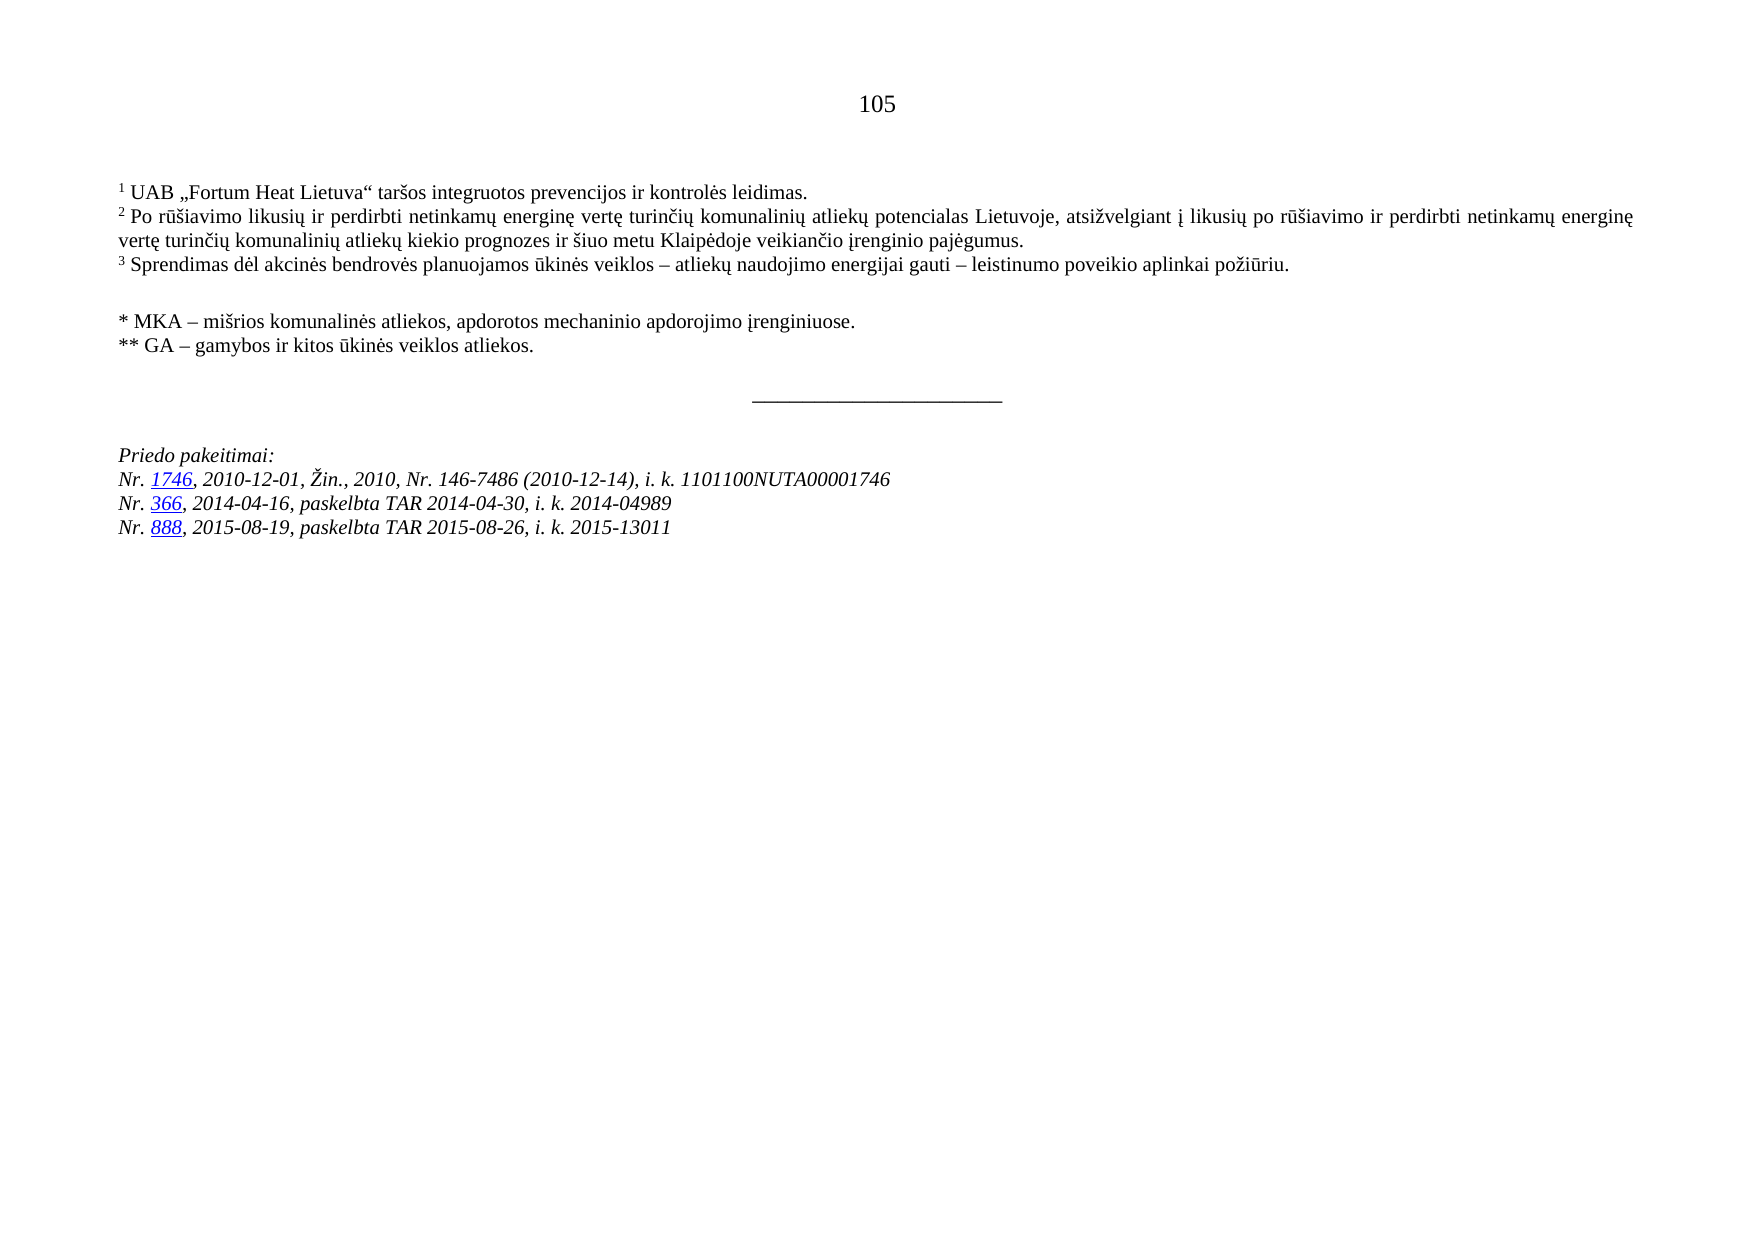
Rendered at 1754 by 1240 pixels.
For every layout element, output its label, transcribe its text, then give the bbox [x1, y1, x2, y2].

text Nr. 366, 2014-04-16, paskelbta TAR 2014-04-30, i. k. 2014-04989 [118, 491, 1636, 515]
text ** GA – gamybos ir kitos ūkinės veiklos atliekos. [118, 333, 1635, 357]
text * MKA – mišrios komunalinės atliekos, apdorotos mechaninio apdorojimo įrenginiuose. [118, 309, 1636, 333]
text –––––––––––––––––––– [118, 386, 1636, 414]
text Nr. 888, 2015-08-19, paskelbta TAR 2015-08-26, i. k. 2015-13011 [118, 515, 1636, 539]
text Nr. 1746, 2010-12-01, Žin., 2010, Nr. 146-7486 (2010-12-14), i. k. 1101100NUTA00001746 [118, 467, 1636, 491]
text 1 UAB „Fortum Heat Lietuva“ taršos integruotos prevencijos ir kontrolės leidimas. [118, 180, 1636, 204]
text Priedo pakeitimai: [118, 443, 1636, 467]
text 3 Sprendimas dėl akcinės bendrovės planuojamos ūkinės veiklos – atliekų naudojimo energijai gauti – leistinumo poveikio aplinkai požiūriu. [118, 252, 1636, 276]
text 2 Po rūšiavimo likusių ir perdirbti netinkamų energinę vertę turinčių komunalinių atliekų potencialas Lietuvoje, atsižvelgiant į likusių po rūšiavimo ir perdirbti netinkamų energinę vertę turinčių komunalinių atliekų kiekio prognozes ir šiuo metu Klaipėdoje veikiančio įrenginio pajėgumus. [118, 204, 1636, 252]
